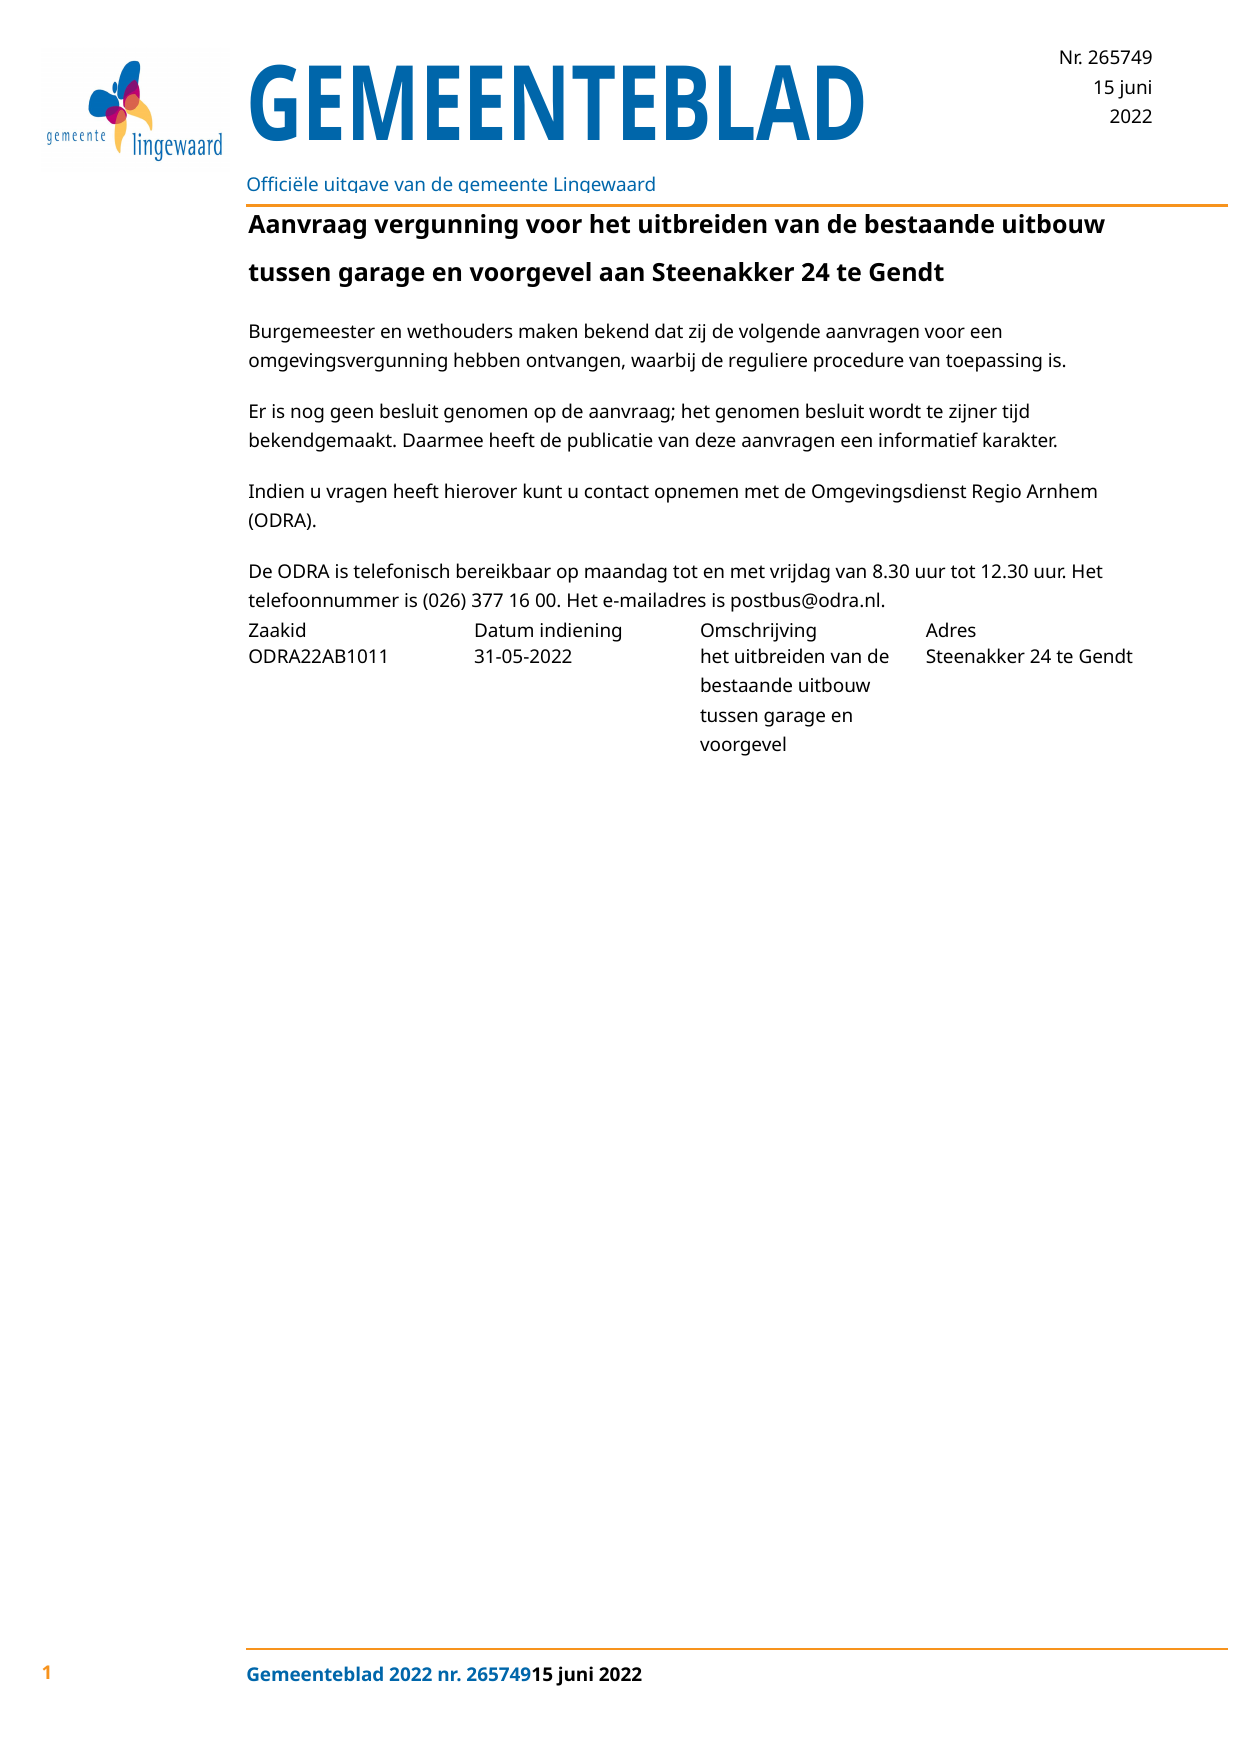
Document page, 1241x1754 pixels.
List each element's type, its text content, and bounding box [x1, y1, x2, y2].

text Aanvraag vergunning voor het uitbreiden van de bestaande uitbouw tussen garage en voorgevel aan Steenakker 24 te Gendt [248, 207, 1152, 288]
table_header Omschrijving [700, 617, 926, 643]
picture [41, 47, 231, 172]
table_header Zaakid [248, 617, 474, 643]
table_cell 31-05-2022 [474, 643, 700, 757]
table_cell Steenakker 24 te Gendt [926, 643, 1152, 757]
table_header Adres [926, 617, 1152, 643]
text Indien u vragen heeft hierover kunt u contact opnemen met de Omgevingsdienst Regio Arnhem (ODRA). [248, 478, 1152, 533]
table_header Datum indiening [474, 617, 700, 643]
table_cell het uitbreiden van de bestaande uitbouw tussen garage en voorgevel [700, 643, 926, 757]
text Er is nog geen besluit genomen op de aanvraag; het genomen besluit wordt te zijner tijd bekendgemaakt. Daarmee heeft de publicatie van deze aanvragen een informatief karakter. [248, 398, 1152, 453]
text Burgemeester en wethouders maken bekend dat zij de volgende aanvragen voor een omgevingsvergunning hebben ontvangen, waarbij de reguliere procedure van toepassing is. [248, 318, 1152, 373]
text De ODRA is telefonisch bereikbaar op maandag tot en met vrijdag van 8.30 uur tot 12.30 uur. Het telefoonnummer is (026) 377 16 00. Het e-mailadres is postbus@odra.nl. [248, 558, 1152, 613]
table_cell ODRA22AB1011 [248, 643, 474, 757]
